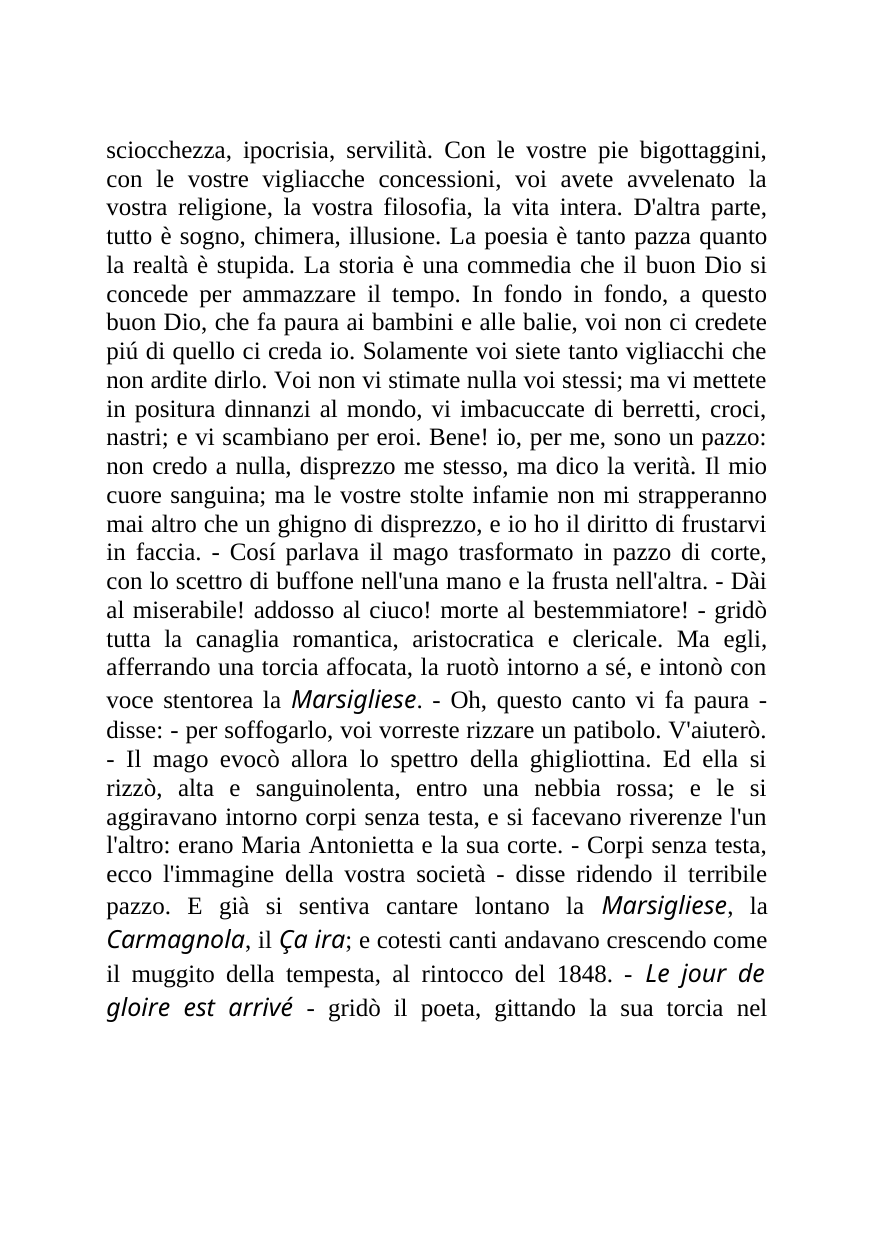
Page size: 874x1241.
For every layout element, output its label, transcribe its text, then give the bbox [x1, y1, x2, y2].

text sciocchezza, ipocrisia, servilità. Con le vostre pie bigottaggini, con le vostre vigliacche concessioni, voi avete avvelenato la vostra religione, la vostra filosofia, la vita intera. D'altra parte, tutto è sogno, chimera, illusione. La poesia è tanto pazza quanto la realtà è stupida. La storia è una commedia che il buon Dio si concede per ammazzare il tempo. In fondo in fondo, a questo buon Dio, che fa paura ai bambini e alle balie, voi non ci credete piú di quello ci creda io. Solamente voi siete tanto vigliacchi che non ardite dirlo. Voi non vi stimate nulla voi stessi; ma vi mettete in positura dinnanzi al mondo, vi imbacuccate di berretti, croci, nastri; e vi scambiano per eroi. Bene! io, per me, sono un pazzo: non credo a nulla, disprezzo me stesso, ma dico la verità. Il mio cuore sanguina; ma le vostre stolte infamie non mi strapperanno mai altro che un ghigno di disprezzo, e io ho il diritto di frustarvi in faccia. - Cosí parlava il mago trasformato in pazzo di corte, con lo scettro di buffone nell'una mano e la frusta nell'altra. - Dài al miserabile! addosso al ciuco! morte al bestemmiatore! - gridò tutta la canaglia romantica, aristocratica e clericale. Ma egli, afferrando una torcia affocata, la ruotò intorno a sé, e intonò con voce stentorea la Marsigliese. - Oh, questo canto vi fa paura - disse: - per soffogarlo, voi vorreste rizzare un patibolo. V'aiuterò. - Il mago evocò allora lo spettro della ghigliottina. Ed ella si rizzò, alta e sanguinolenta, entro una nebbia rossa; e le si aggiravano intorno corpi senza testa, e si facevano riverenze l'un l'altro: erano Maria Antonietta e la sua corte. - Corpi senza testa, ecco l'immagine della vostra società - disse ridendo il terribile pazzo. E già si sentiva cantare lontano la Marsigliese, la Carmagnola, il Ça ira; e cotesti canti andavano crescendo come il muggito della tempesta, al rintocco del 1848. - Le jour de gloire est arrivé - gridò il poeta, gittando la sua torcia nel [106, 135, 768, 1024]
